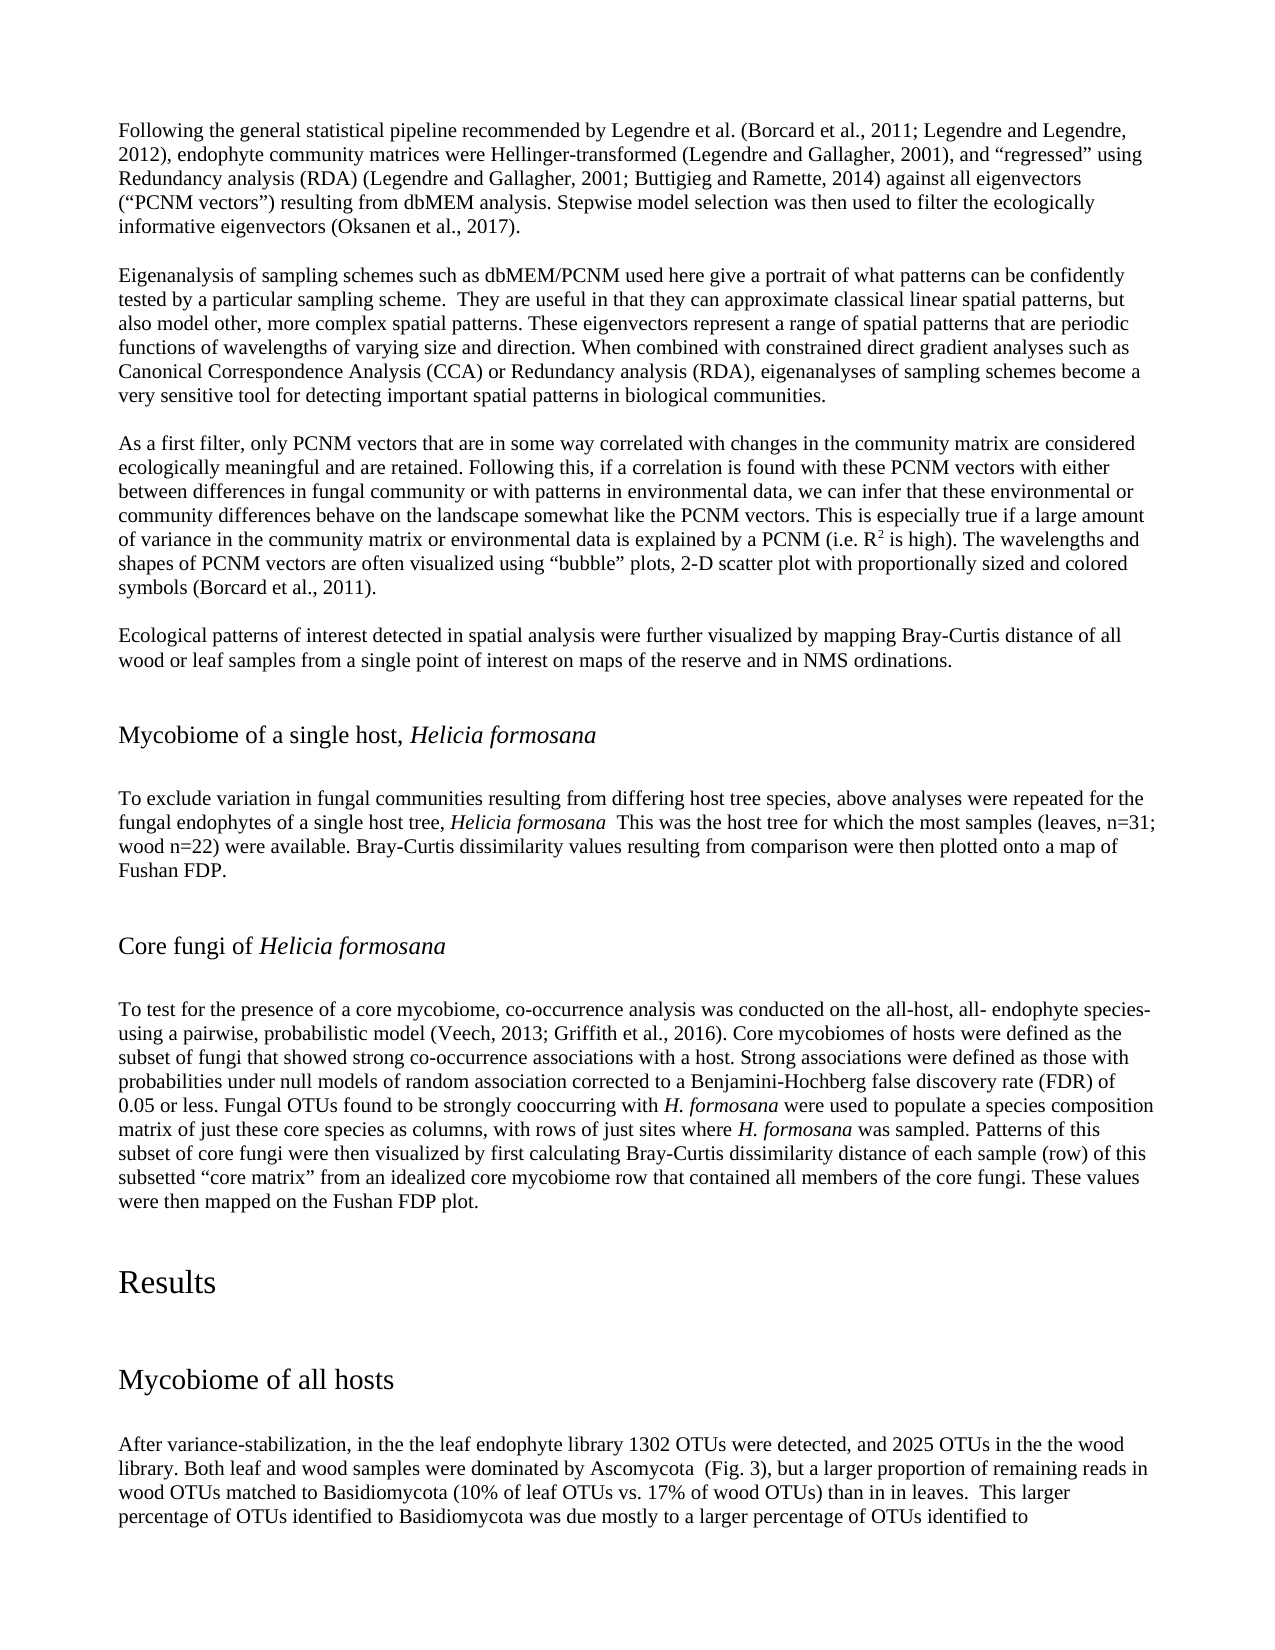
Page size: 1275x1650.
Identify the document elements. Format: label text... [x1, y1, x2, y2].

text As a first filter, only PCNM vectors that are in some way correlated with changes in the community matrix are considered ecologically meaningful and are retained. Following this, if a correlation is found with these PCNM vectors with either between differences in fungal community or with patterns in environmental data, we can infer that these environmental or community differences behave on the landscape somewhat like the PCNM vectors. This is especially true if a large amount of variance in the community matrix or environmental data is explained by a PCNM (i.e. R2 is high). The wavelengths and shapes of PCNM vectors are often visualized using “bubble” plots, 2-D scatter plot with proportionally sized and colored symbols (Borcard et al., 2011). [118, 431, 1157, 599]
text To exclude variation in fungal communities resulting from differing host tree species, above analyses were repeated for the fungal endophytes of a single host tree, Helicia formosana This was the host tree for which the most samples (leaves, n=31; wood n=22) were available. Bray-Curtis dissimilarity values resulting from comparison were then plotted onto a map of Fushan FDP. [118, 786, 1157, 882]
text Following the general statistical pipeline recommended by Legendre et al. (Borcard et al., 2011; Legendre and Legendre, 2012), endophyte community matrices were Hellinger-transformed (Legendre and Gallagher, 2001), and “regressed” using Redundancy analysis (RDA) (Legendre and Gallagher, 2001; Buttigieg and Ramette, 2014) against all eigenvectors (“PCNM vectors”) resulting from dbMEM analysis. Stepwise model selection was then used to filter the ecologically informative eigenvectors (Oksanen et al., 2017). [118, 118, 1157, 238]
text Eigenanalysis of sampling schemes such as dbMEM/PCNM used here give a portrait of what patterns can be confidently tested by a particular sampling scheme. They are useful in that they can approximate classical linear spatial patterns, but also model other, more complex spatial patterns. These eigenvectors represent a range of spatial patterns that are periodic functions of wavelengths of varying size and direction. When combined with constrained direct gradient analyses such as Canonical Correspondence Analysis (CCA) or Redundancy analysis (RDA), eigenanalyses of sampling schemes become a very sensitive tool for detecting important spatial patterns in biological communities. [118, 262, 1157, 407]
text To test for the presence of a core mycobiome, co-occurrence analysis was conducted on the all-host, all- endophyte species-using a pairwise, probabilistic model (Veech, 2013; Griffith et al., 2016). Core mycobiomes of hosts were defined as the subset of fungi that showed strong co-occurrence associations with a host. Strong associations were defined as those with probabilities under null models of random association corrected to a Benjamini-Hochberg false discovery rate (FDR) of 0.05 or less. Fungal OTUs found to be strongly cooccurring with H. formosana were used to populate a species composition matrix of just these core species as columns, with rows of just sites where H. formosana was sampled. Patterns of this subset of core fungi were then visualized by first calculating Bray-Curtis dissimilarity distance of each sample (row) of this subsetted “core matrix” from an idealized core mycobiome row that contained all members of the core fungi. These values were then mapped on the Fushan FDP plot. [118, 997, 1157, 1213]
subtitle Mycobiome of a single host, Helicia formosana [118, 721, 1157, 749]
subtitle Core fungi of Helicia formosana [118, 931, 1157, 960]
subtitle Results [118, 1262, 1157, 1301]
text After variance-stabilization, in the the leaf endophyte library 1302 OTUs were detected, and 2025 OTUs in the the wood library. Both leaf and wood samples were dominated by Ascomycota (Fig. 3), but a larger proportion of remaining reads in wood OTUs matched to Basidiomycota (10% of leaf OTUs vs. 17% of wood OTUs) than in in leaves. This larger percentage of OTUs identified to Basidiomycota was due mostly to a larger percentage of OTUs identified to [118, 1432, 1157, 1528]
text Ecological patterns of interest detected in spatial analysis were further visualized by mapping Bray-Curtis distance of all wood or leaf samples from a single point of interest on maps of the reserve and in NMS ordinations. [118, 623, 1157, 672]
subtitle Mycobiome of all hosts [118, 1362, 1157, 1396]
